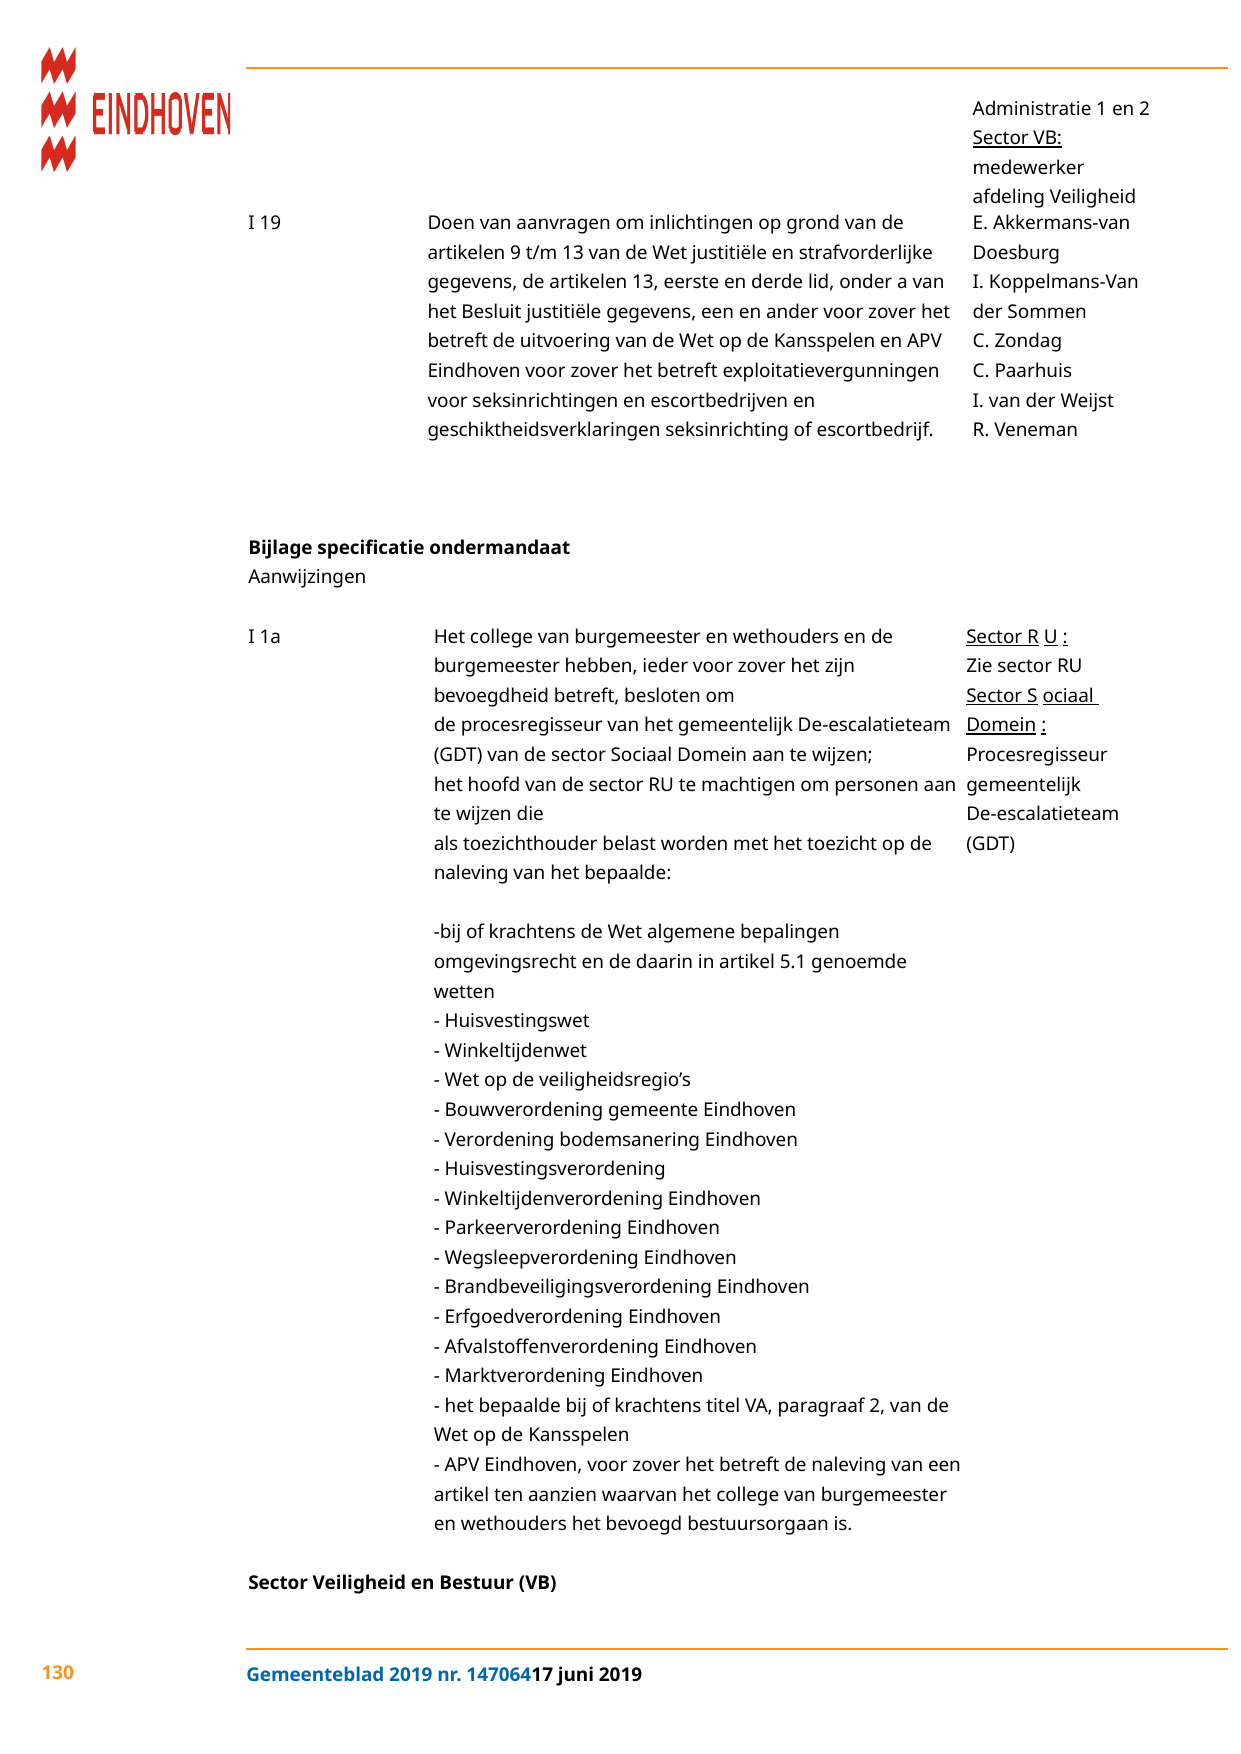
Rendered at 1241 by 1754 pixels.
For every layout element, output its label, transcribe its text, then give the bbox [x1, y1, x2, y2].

text Aanwijzingen [248, 564, 1152, 589]
table_header Sector R U : Zie sector RU Sector S ociaal Domein : Procesregisseur gemeentelijk De-escalatieteam (GDT) [966, 623, 1152, 1536]
text Bijlage specificatie ondermandaat [248, 534, 1152, 560]
table_header I 1a [248, 623, 433, 1536]
table_cell [427, 95, 972, 209]
table_cell I 19 [248, 209, 427, 442]
picture [41, 47, 231, 172]
table_cell Administratie 1 en 2 Sector VB: medewerker afdeling Veiligheid [973, 95, 1152, 209]
table_cell E. Akkermans-van Doesburg I. Koppelmans-Van der Sommen C. Zondag C. Paarhuis I. van der Weijst R. Veneman [973, 209, 1152, 442]
table_cell Doen van aanvragen om inlichtingen op grond van de artikelen 9 t/m 13 van de Wet justitiële en strafvorderlijke gegevens, de artikelen 13, eerste en derde lid, onder a van het Besluit justitiële gegevens, een en ander voor zover het betreft de uitvoering van de Wet op de Kansspelen en APV Eindhoven voor zover het betreft exploitatievergunningen voor seksinrichtingen en escortbedrijven en geschiktheidsverklaringen seksinrichting of escortbedrijf. [427, 209, 972, 442]
table_header Het college van burgemeester en wethouders en de burgemeester hebben, ieder voor zover het zijn bevoegdheid betreft, besloten om de procesregisseur van het gemeentelijk De-escalatieteam (GDT) van de sector Sociaal Domein aan te wijzen; het hoofd van de sector RU te machtigen om personen aan te wijzen die als toezichthouder belast worden met het toezicht op de naleving van het bepaalde: -bij of krachtens de Wet algemene bepalingen omgevingsrecht en de daarin in artikel 5.1 genoemde wetten - Huisvestingswet - Winkeltijdenwet - Wet op de veiligheidsregio’s - Bouwverordening gemeente Eindhoven - Verordening bodemsanering Eindhoven - Huisvestingsverordening - Winkeltijdenverordening Eindhoven - Parkeerverordening Eindhoven - Wegsleepverordening Eindhoven - Brandbeveiligingsverordening Eindhoven - Erfgoedverordening Eindhoven - Afvalstoffenverordening Eindhoven - Marktverordening Eindhoven - het bepaalde bij of krachtens titel VA, paragraaf 2, van de Wet op de Kansspelen - APV Eindhoven, voor zover het betreft de naleving van een artikel ten aanzien waarvan het college van burgemeester en wethouders het bevoegd bestuursorgaan is. [434, 623, 966, 1536]
text Sector Veiligheid en Bestuur (VB) [248, 1569, 1152, 1595]
table_cell [248, 95, 427, 209]
